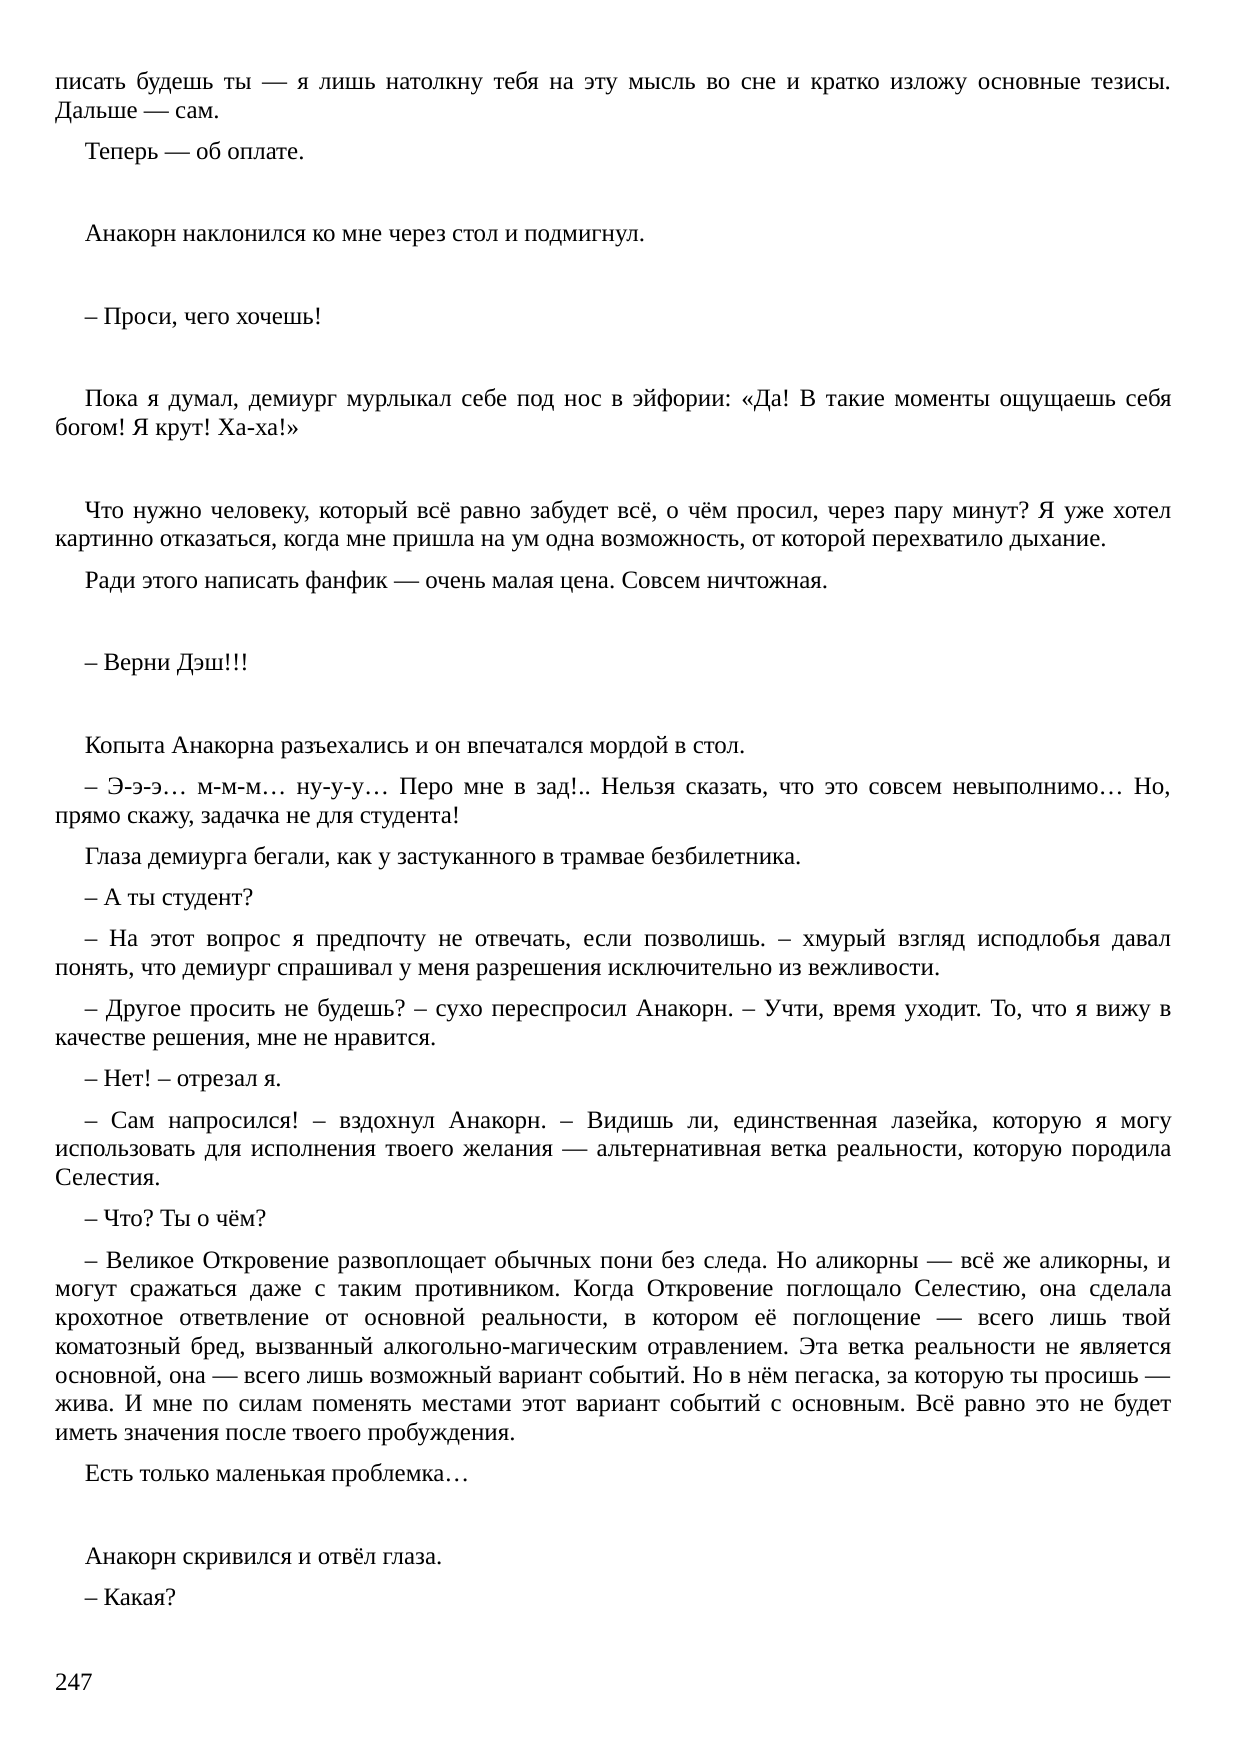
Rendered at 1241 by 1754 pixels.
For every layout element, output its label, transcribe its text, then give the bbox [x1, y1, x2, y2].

text – Верни Дэш!!! [55, 647, 1173, 676]
text Пока я думал, демиург мурлыкал себе под нос в эйфории: «Да! В такие моменты ощущаешь себя богом! Я крут! Ха-ха!» [55, 383, 1173, 441]
text – Нет! – отрезал я. [55, 1063, 1173, 1092]
text – Что? Ты о чём? [55, 1203, 1173, 1232]
text Что нужно человеку, который всё равно забудет всё, о чём просил, через пару минут? Я уже хотел картинно отказаться, когда мне пришла на ум одна возможность, от которой перехватило дыхание. [55, 495, 1173, 552]
text – Сам напросился! – вздохнул Анакорн. – Видишь ли, единственная лазейка, которую я могу использовать для исполнения твоего желания — альтернативная ветка реальности, которую породила Селестия. [55, 1105, 1173, 1191]
text Анакорн скривился и отвёл глаза. [55, 1541, 1173, 1570]
text – Какая? [55, 1582, 1173, 1611]
text Копыта Анакорна разъехались и он впечатался мордой в стол. [55, 730, 1173, 758]
text Глаза демиурга бегали, как у застуканного в трамвае безбилетника. [55, 841, 1173, 870]
text – На этот вопрос я предпочту не отвечать, если позволишь. – хмурый взгляд исподлобья давал понять, что демиург спрашивал у меня разрешения исключительно из вежливости. [55, 923, 1173, 981]
text – Другое просить не будешь? – сухо переспросил Анакорн. – Учти, время уходит. То, что я вижу в качестве решения, мне не нравится. [55, 993, 1173, 1051]
text Ради этого написать фанфик — очень малая цена. Совсем ничтожная. [55, 565, 1173, 593]
text писать будешь ты — я лишь натолкну тебя на эту мысль во сне и кратко изложу основные тезисы. Дальше — сам. [55, 66, 1173, 123]
text – А ты студент? [55, 882, 1173, 911]
text – Э-э-э… м-м-м… ну-у-у… Перо мне в зад!.. Нельзя сказать, что это совсем невыполнимо… Но, прямо скажу, задачка не для студента! [55, 771, 1173, 828]
text Теперь — об оплате. [55, 136, 1173, 165]
text – Проси, чего хочешь! [55, 301, 1173, 330]
text Есть только маленькая проблемка… [55, 1458, 1173, 1487]
text Анакорн наклонился ко мне через стол и подмигнул. [55, 218, 1173, 247]
text – Великое Откровение развоплощает обычных пони без следа. Но аликорны — всё же аликорны, и могут сражаться даже с таким противником. Когда Откровение поглощало Селестию, она сделала крохотное ответвление от основной реальности, в котором её поглощение — всего лишь твой коматозный бред, вызванный алкогольно-магическим отравлением. Эта ветка реальности не является основной, она — всего лишь возможный вариант событий. Но в нём пегаска, за которую ты просишь — жива. И мне по силам поменять местами этот вариант событий с основным. Всё равно это не будет иметь значения после твоего пробуждения. [55, 1245, 1173, 1446]
